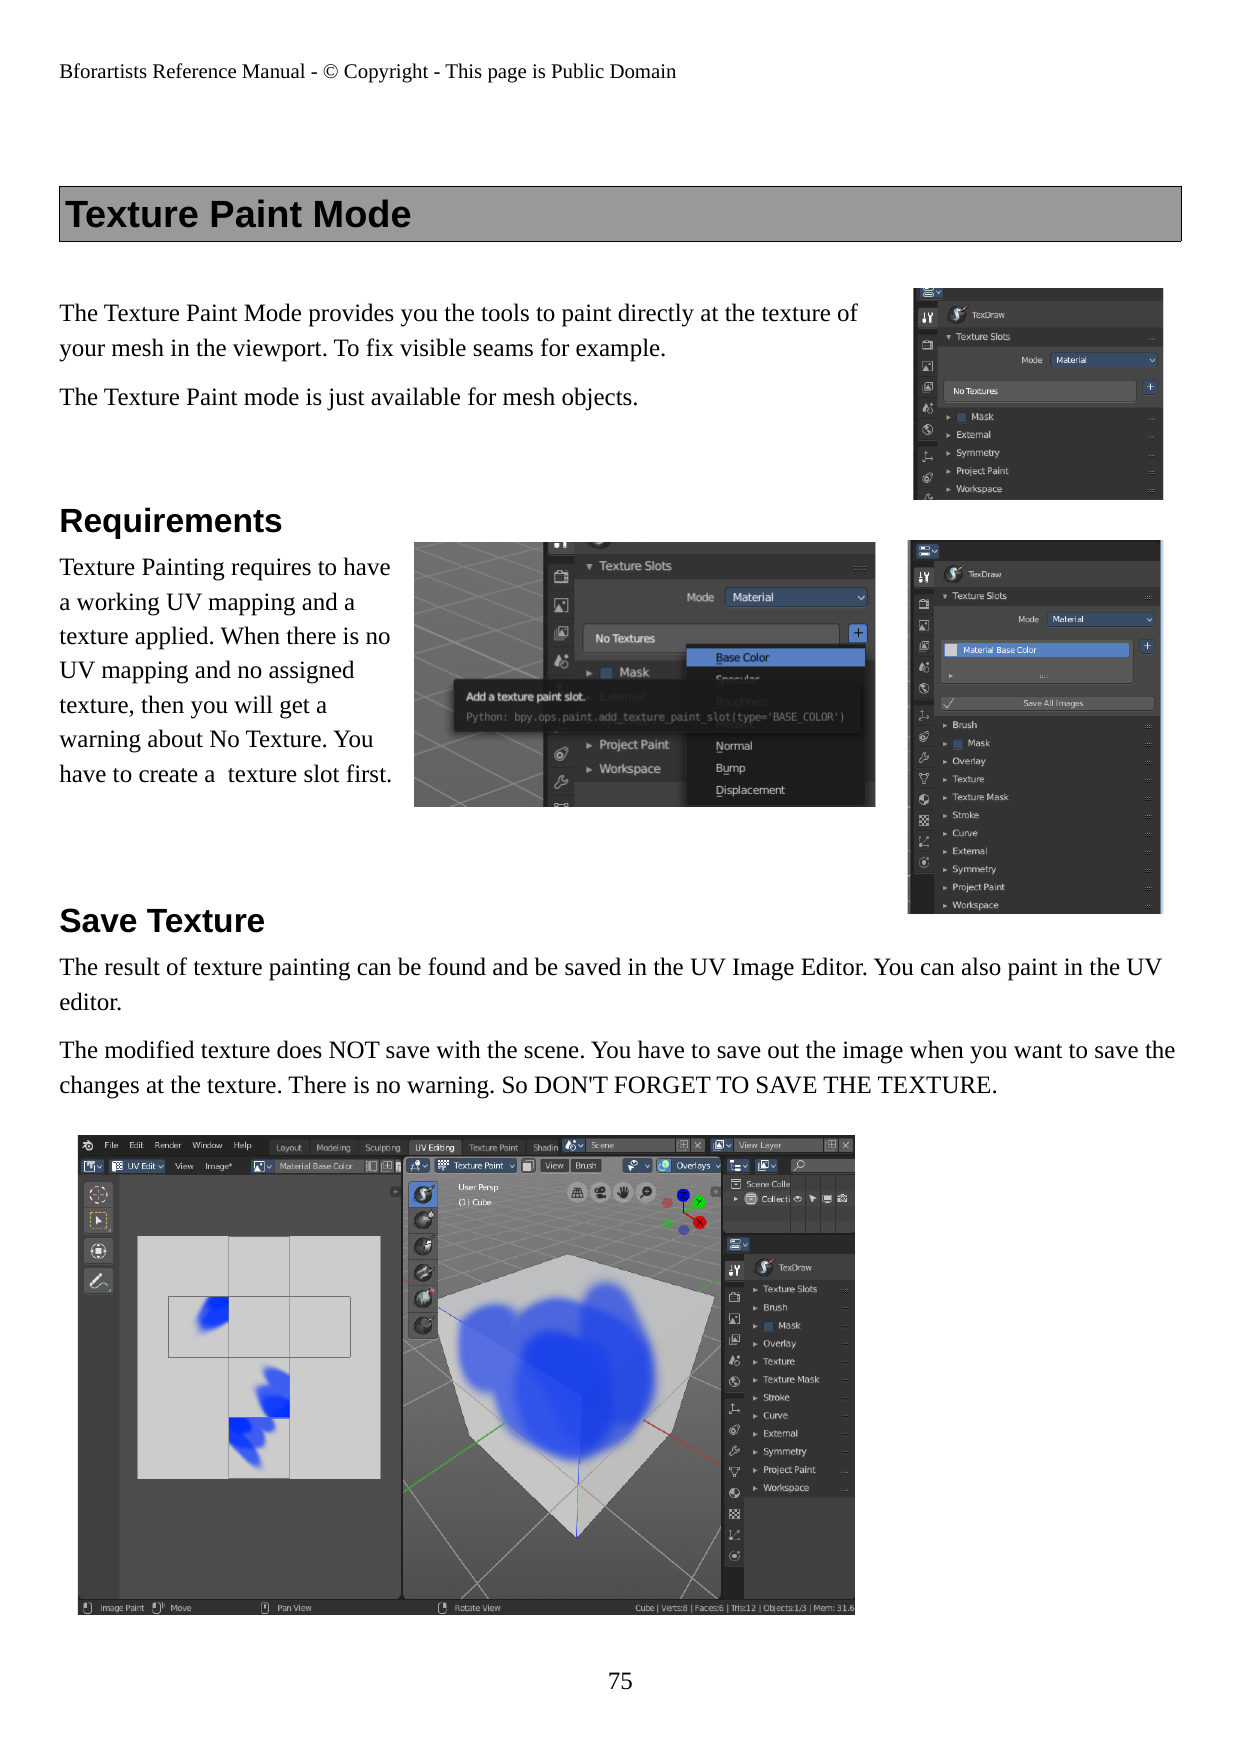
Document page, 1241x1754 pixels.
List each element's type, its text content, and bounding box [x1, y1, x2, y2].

picture [77, 1135, 855, 1615]
text The Texture Paint Mode provides you the tools to paint directly at the texture of your mesh in the viewport. To fix visible seams for example. [59, 298, 913, 362]
picture [414, 542, 876, 807]
text The Texture Paint mode is just available for mesh objects. [59, 382, 913, 411]
subtitle Save Texture [59, 901, 1181, 939]
picture [907, 540, 1164, 914]
picture [913, 288, 1164, 500]
text The result of texture painting can be found and be saved in the UV Image Editor. You can also paint in the UV editor. [59, 952, 1181, 1015]
text Texture Painting requires to have a working UV mapping and a texture applied. When there is no UV mapping and no assigned texture, then you will get a warning about No Texture. You have to create a texture slot first. [59, 552, 414, 788]
table_header Texture Paint Mode [60, 187, 1181, 241]
text [876, 552, 907, 788]
subtitle Requirements [59, 501, 1181, 540]
text The modified texture does NOT save with the scene. You have to save out the image when you want to save the changes at the texture. There is no warning. So DON'T FORGET TO SAVE THE TEXTURE. [59, 1036, 1181, 1099]
